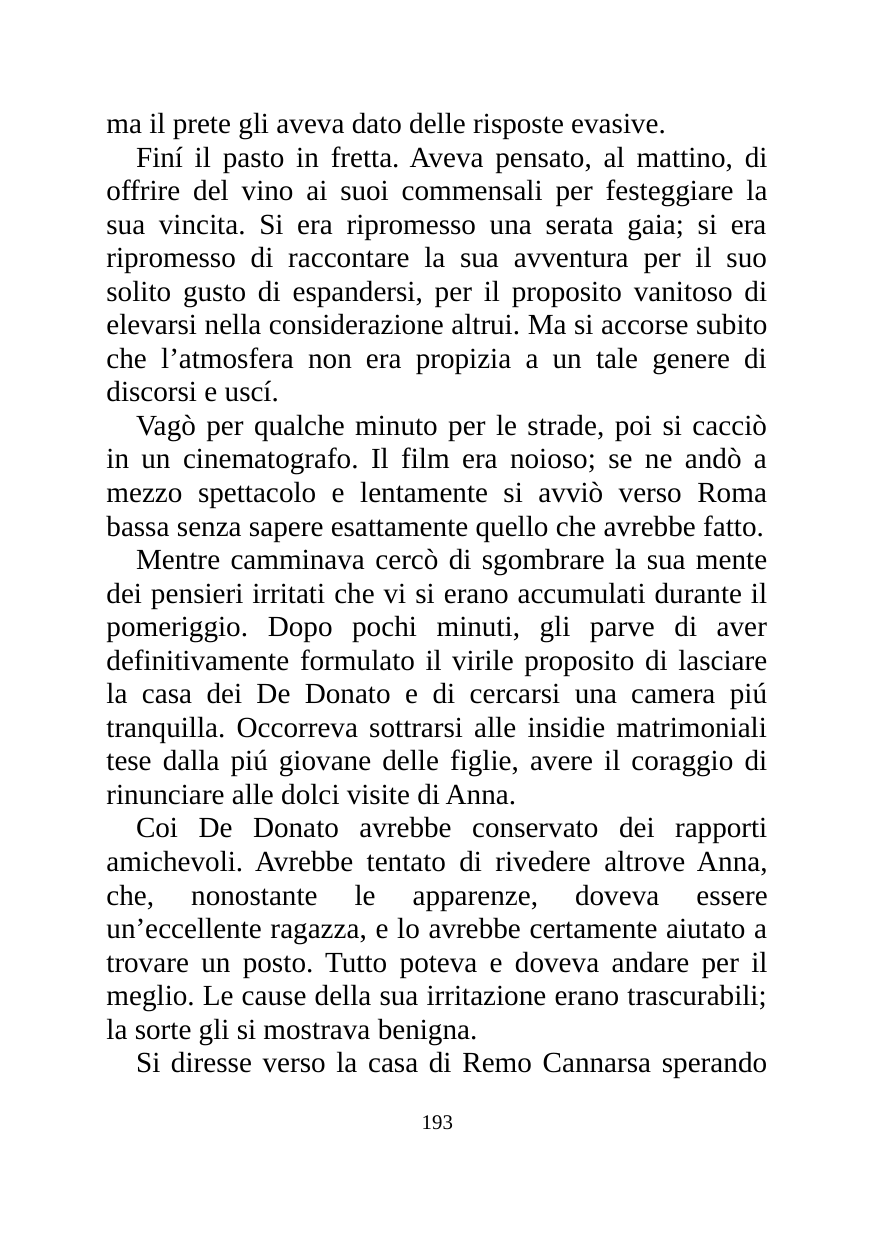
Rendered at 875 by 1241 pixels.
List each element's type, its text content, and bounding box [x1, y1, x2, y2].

text Si diresse verso la casa di Remo Cannarsa sperando [106, 1045, 768, 1079]
text ma il prete gli aveva dato delle risposte evasive. [106, 106, 768, 140]
text Coi De Donato avrebbe conservato dei rapporti amichevoli. Avrebbe tentato di rivedere altrove Anna, che, nonostante le apparenze, doveva essere un’eccellente ragazza, e lo avrebbe certamente aiutato a trovare un posto. Tutto poteva e doveva andare per il meglio. Le cause della sua irritazione erano trascurabili; la sorte gli si mostrava benigna. [106, 811, 768, 1045]
text Vagò per qualche minuto per le strade, poi si cacciò in un cinematografo. Il film era noioso; se ne andò a mezzo spettacolo e lentamente si avviò verso Roma bassa senza sapere esattamente quello che avrebbe fatto. [106, 408, 768, 542]
text Finí il pasto in fretta. Aveva pensato, al mattino, di offrire del vino ai suoi commensali per festeggiare la sua vincita. Si era ripromesso una serata gaia; si era ripromesso di raccontare la sua avventura per il suo solito gusto di espandersi, per il proposito vanitoso di elevarsi nella considerazione altrui. Ma si accorse subito che l’atmosfera non era propizia a un tale genere di discorsi e uscí. [106, 140, 768, 408]
text Mentre camminava cercò di sgombrare la sua mente dei pensieri irritati che vi si erano accumulati durante il pomeriggio. Dopo pochi minuti, gli parve di aver definitivamente formulato il virile proposito di lasciare la casa dei De Donato e di cercarsi una camera piú tranquilla. Occorreva sottrarsi alle insidie matrimoniali tese dalla piú giovane delle figlie, avere il coraggio di rinunciare alle dolci visite di Anna. [106, 542, 768, 811]
